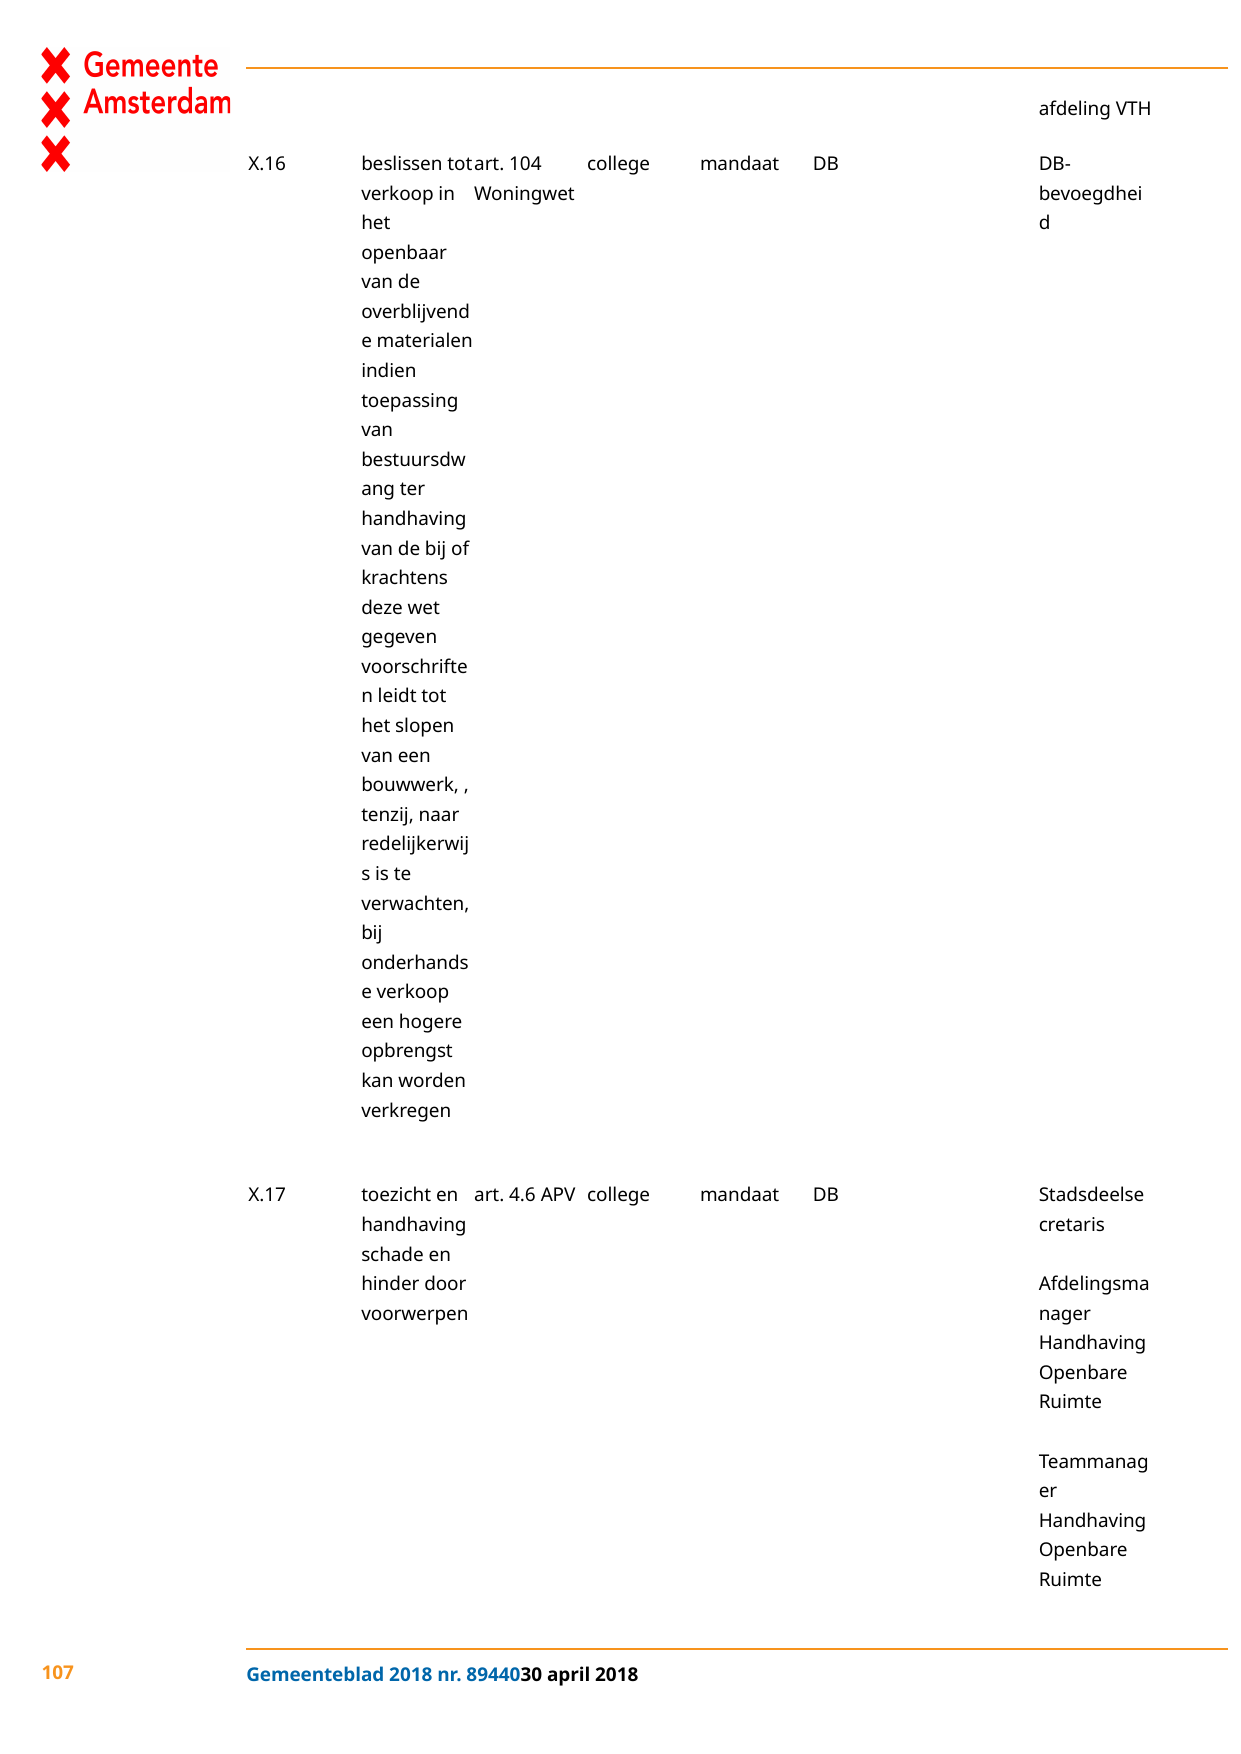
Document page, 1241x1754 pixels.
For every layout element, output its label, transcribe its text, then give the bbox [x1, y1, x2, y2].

table_cell beslissen tot verkoop in het openbaar van de overblijvende materialen indien toepassing van bestuursdwang ter handhaving van de bij of krachtens deze wet gegeven voorschriften leidt tot het slopen van een bouwwerk, , tenzij, naar redelijkerwijs is te verwachten, bij onderhandse verkoop een hogere opbrengst kan worden verkregen [361, 121, 474, 1152]
table_cell mandaat [700, 121, 813, 1152]
picture [41, 47, 231, 172]
table_cell Stadsdeelsecretaris Afdelingsmanager Handhaving Openbare Ruimte Teammanager Handhaving Openbare Ruimte [1039, 1152, 1152, 1592]
table_cell X.17 [248, 1152, 361, 1592]
table_cell college [587, 1152, 700, 1592]
table_cell [700, 95, 813, 121]
table_cell [926, 1152, 1038, 1592]
table_cell [474, 95, 587, 121]
table_cell college [587, 121, 700, 1152]
table_cell toezicht en handhaving schade en hinder door voorwerpen [361, 1152, 474, 1592]
table_cell afdeling VTH [1039, 95, 1152, 121]
table_cell X.16 [248, 121, 361, 1152]
table_cell DB-bevoegdheid [1039, 121, 1152, 1152]
table_cell DB [813, 1152, 926, 1592]
table_cell [813, 95, 926, 121]
table_cell [926, 95, 1038, 121]
table_cell DB [813, 121, 926, 1152]
table_cell art. 104 Woningwet [474, 121, 587, 1152]
table_cell art. 4.6 APV [474, 1152, 587, 1592]
table_cell [248, 95, 361, 121]
table_cell mandaat [700, 1152, 813, 1592]
table_cell [587, 95, 700, 121]
table_cell [926, 121, 1038, 1152]
